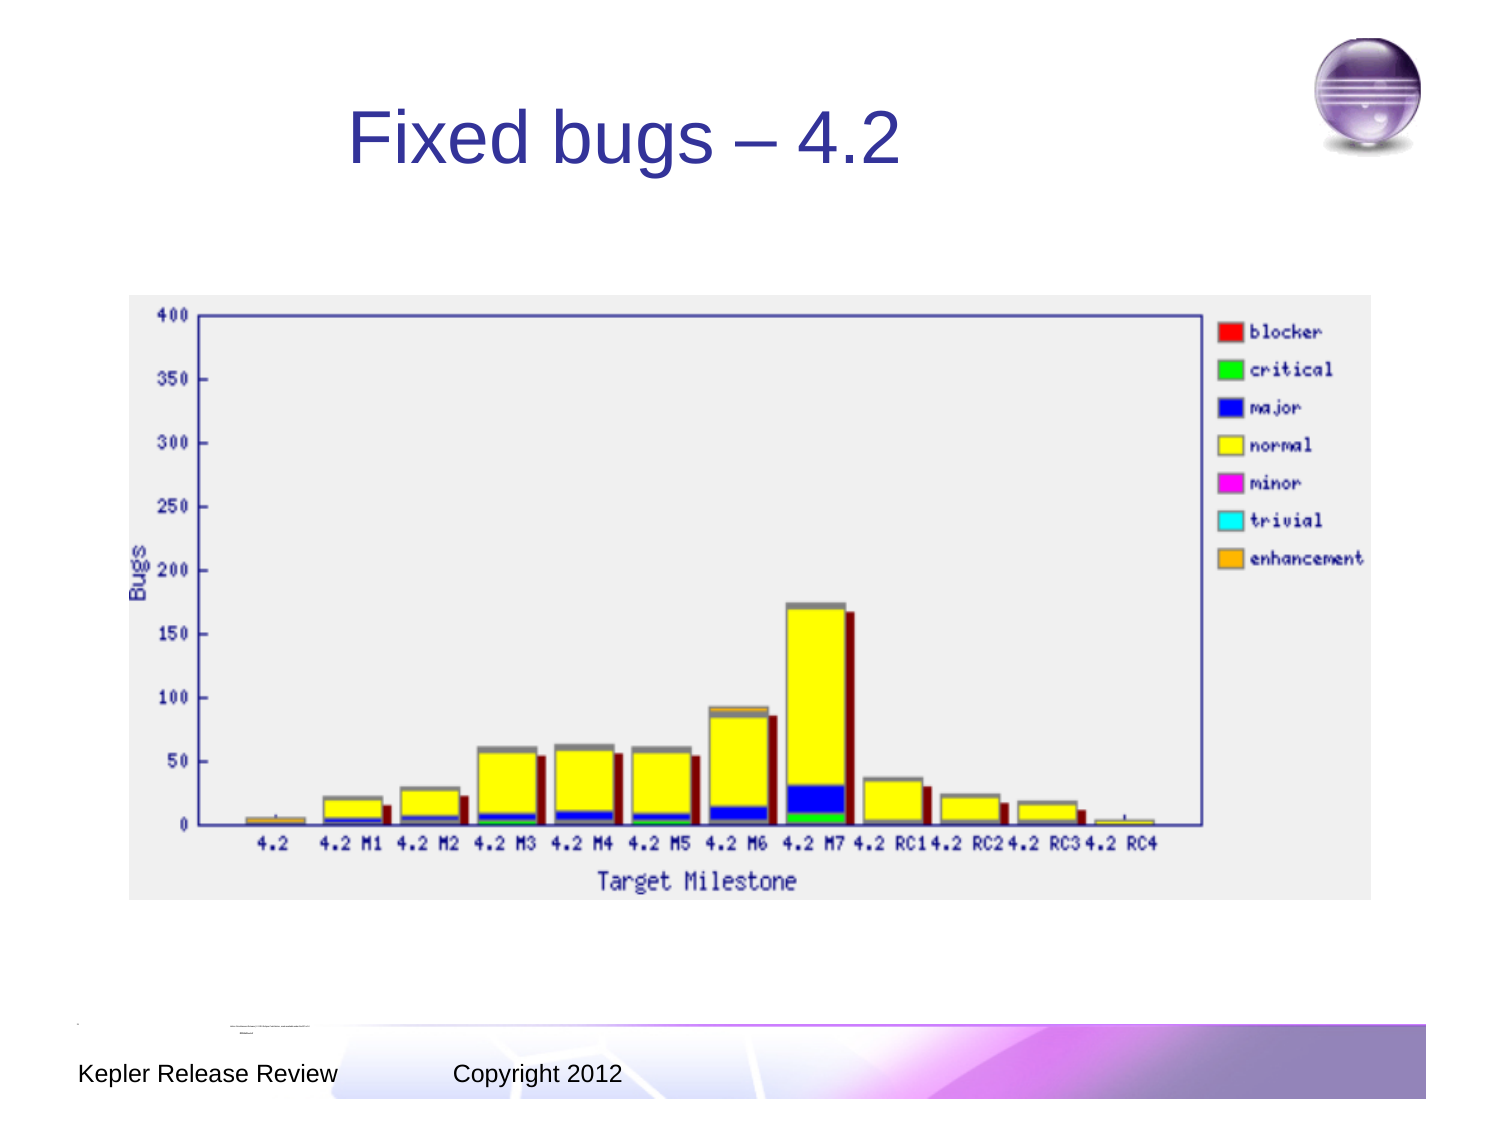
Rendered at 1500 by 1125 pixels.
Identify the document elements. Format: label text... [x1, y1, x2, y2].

picture [1307, 37, 1426, 157]
picture [129, 295, 1371, 901]
picture [225, 1024, 1426, 1099]
title Fixed bugs – 4.2 [74, 45, 1176, 233]
